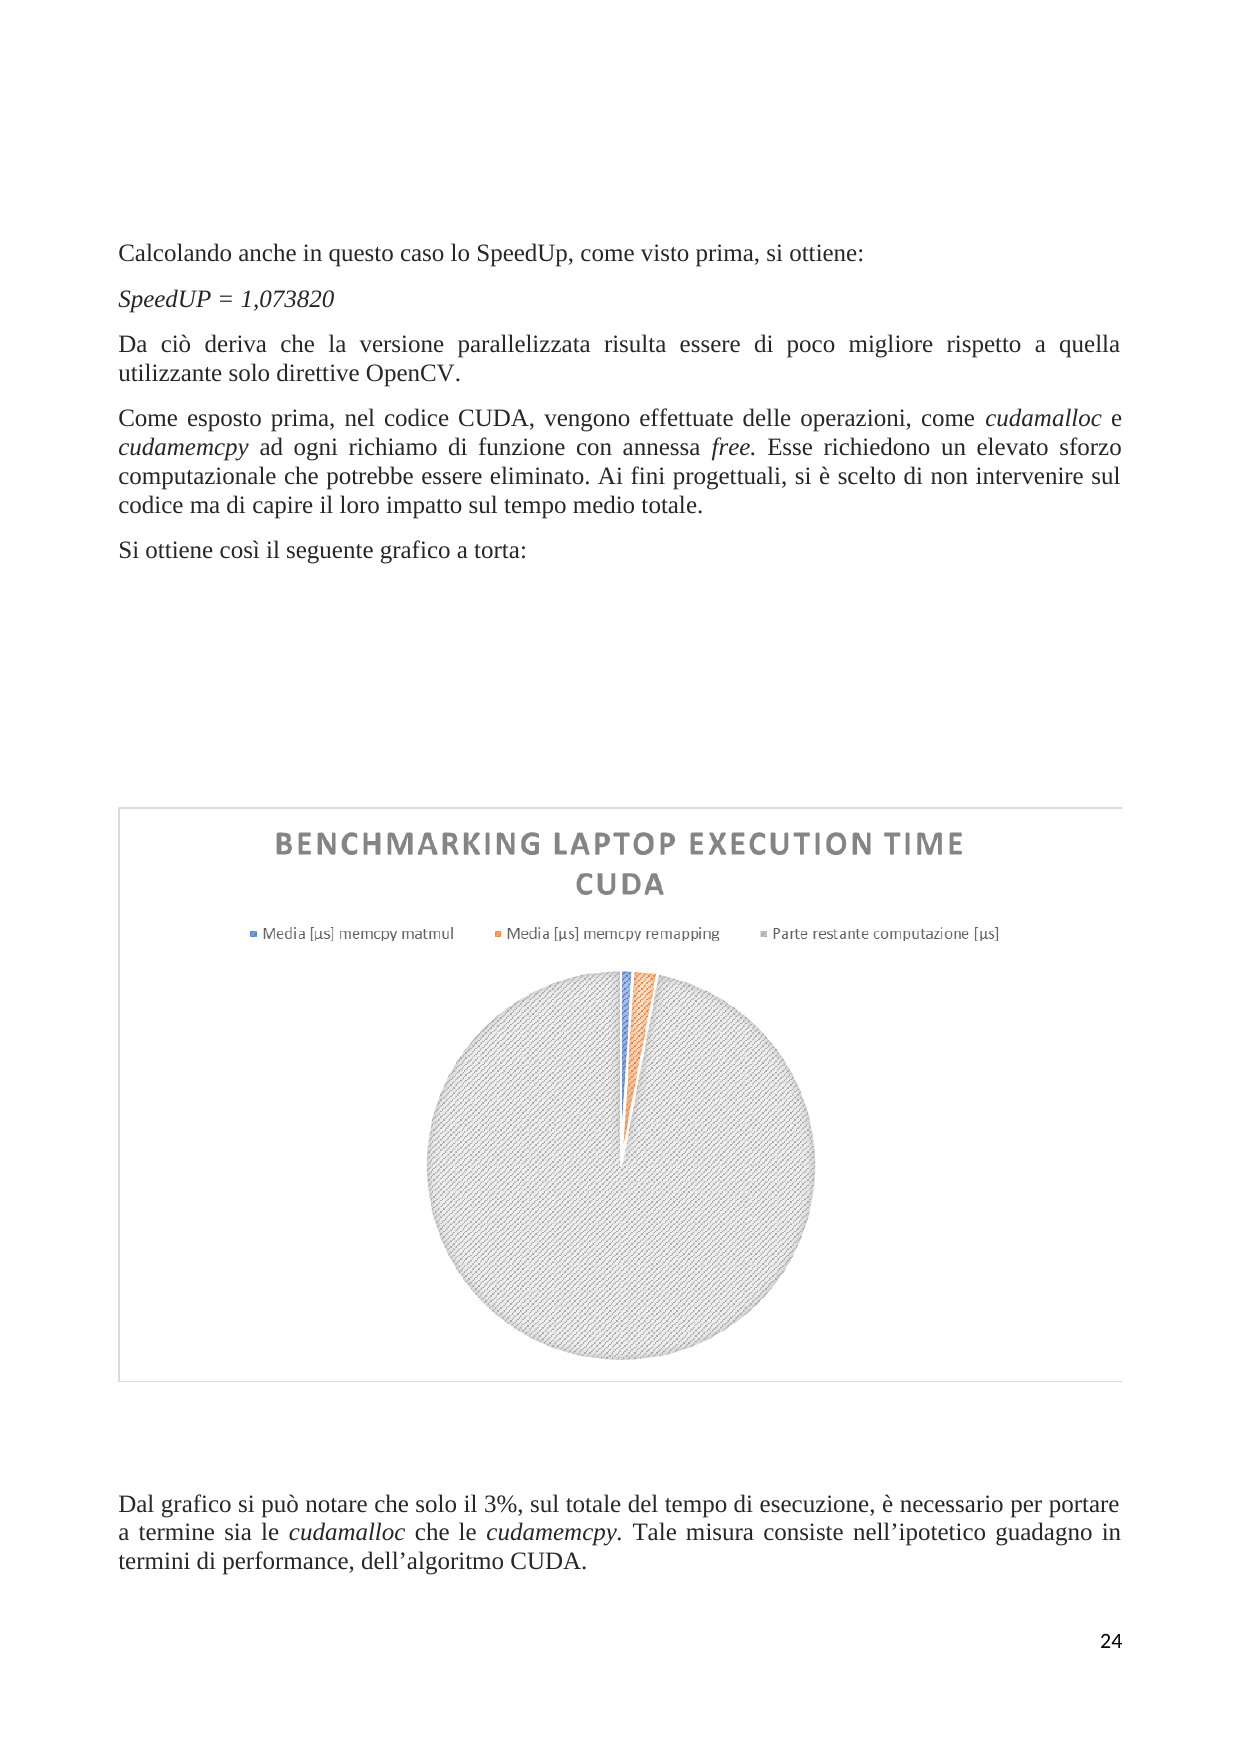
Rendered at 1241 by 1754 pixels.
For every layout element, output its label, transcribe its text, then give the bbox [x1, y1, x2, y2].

picture [118, 807, 1123, 1382]
text Si ottiene così il seguente grafico a torta: [118, 535, 1122, 564]
text Dal grafico si può notare che solo il 3%, sul totale del tempo di esecuzione, è necessario per portare a termine sia le cudamalloc che le cudamemcpy. Tale misura consiste nell’ipotetico guadagno in termini di performance, dell’algoritmo CUDA. [118, 1489, 1122, 1575]
text Da ciò deriva che la versione parallelizzata risulta essere di poco migliore rispetto a quella utilizzante solo direttive OpenCV. [118, 329, 1122, 387]
text Calcolando anche in questo caso lo SpeedUp, come visto prima, si ottiene: [118, 238, 1122, 267]
text SpeedUP = 1,073820 [118, 284, 1122, 313]
text Come esposto prima, nel codice CUDA, vengono effettuate delle operazioni, come cudamalloc e cudamemcpy ad ogni richiamo di funzione con annessa free. Esse richiedono un elevato sforzo computazionale che potrebbe essere eliminato. Ai fini progettuali, si è scelto di non intervenire sul codice ma di capire il loro impatto sul tempo medio totale. [118, 403, 1122, 518]
